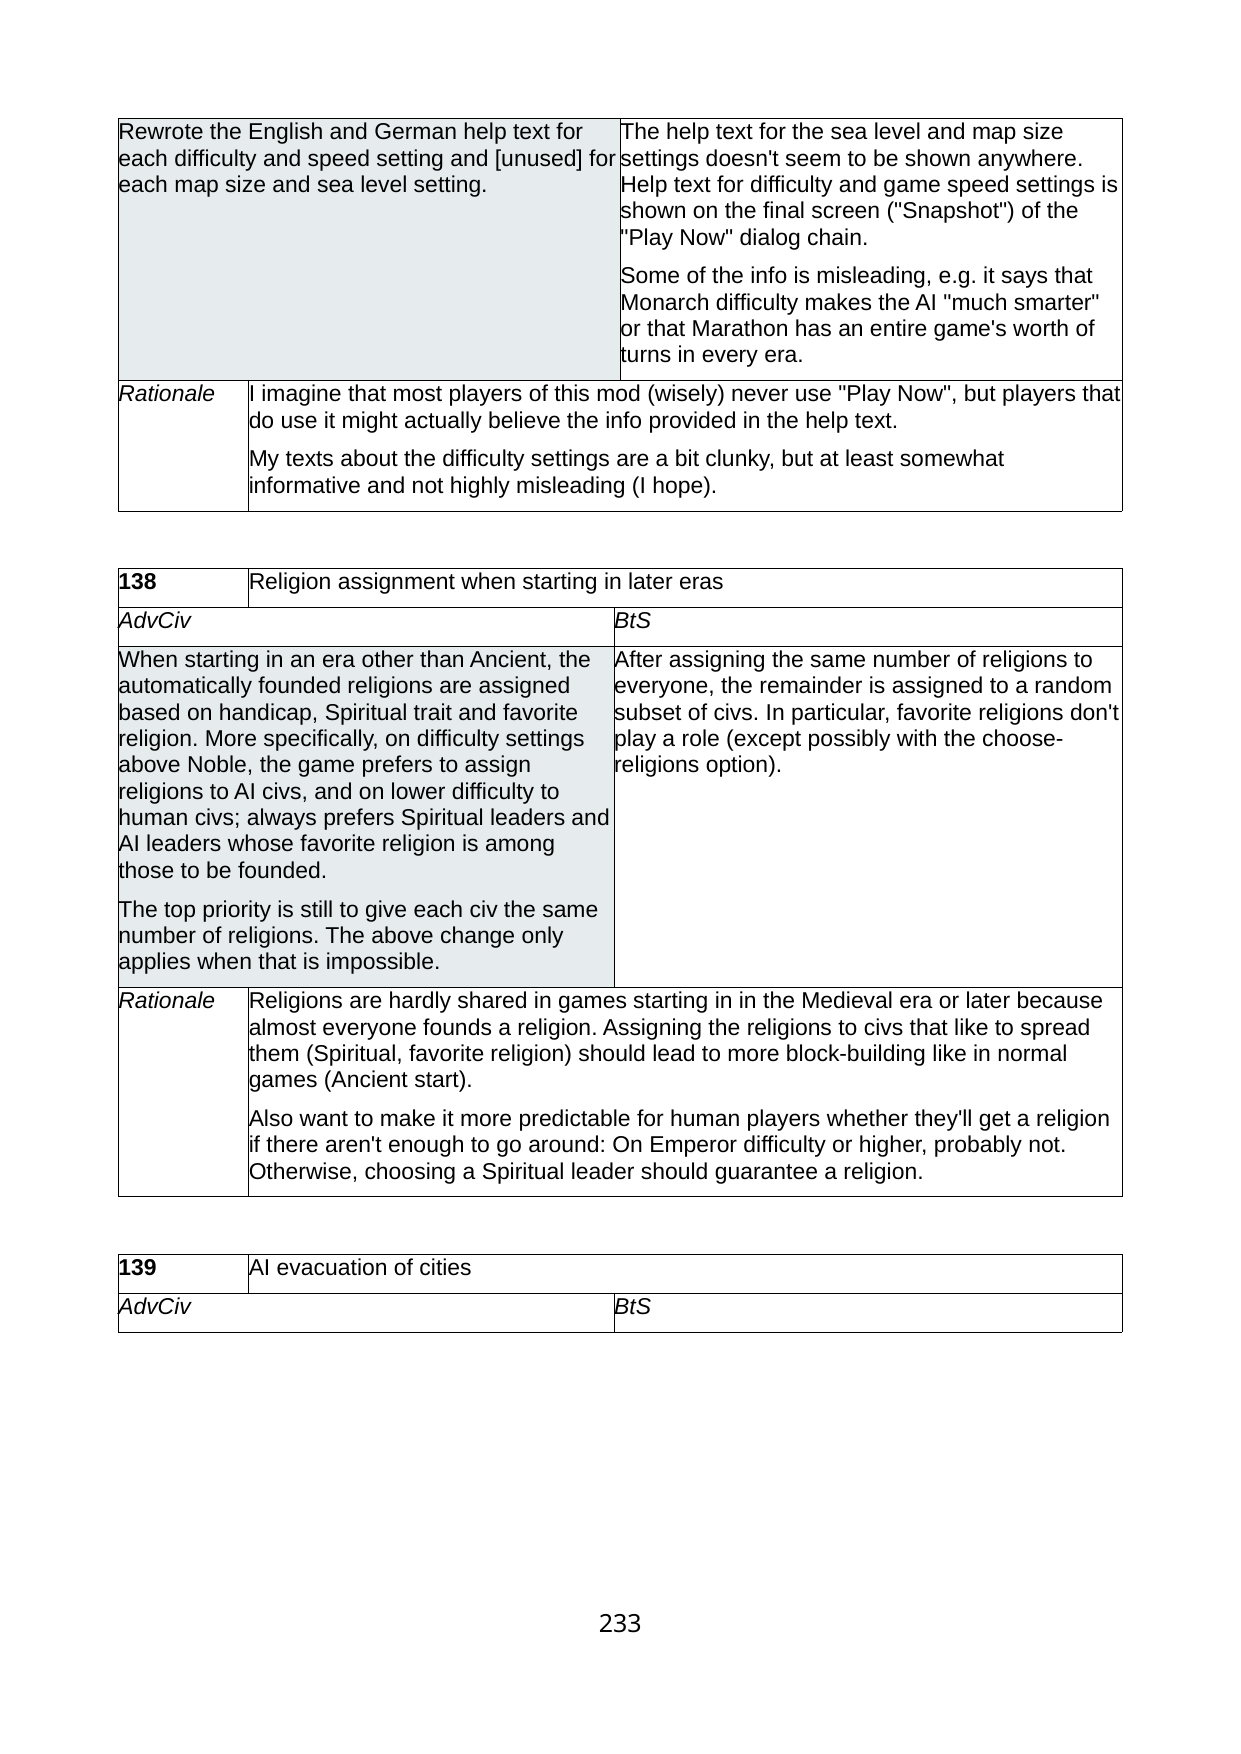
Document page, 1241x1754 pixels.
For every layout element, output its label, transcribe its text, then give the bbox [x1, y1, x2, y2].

table_cell AdvCiv [119, 608, 614, 646]
table_cell The help text for the sea level and map size settings doesn't seem to be shown anywhere. Help text for difficulty and game speed settings is shown on the final screen ("Snapshot") of the "Play Now" dialog chain. Some of the info is misleading, e.g. it says that Monarch difficulty makes the AI "much smarter" or that Marathon has an entire game's worth of turns in every era. [621, 119, 1122, 380]
table_cell Rewrote the English and German help text for each difficulty and speed setting and [unused] for each map size and sea level setting. [119, 119, 620, 380]
table_cell I imagine that most players of this mod (wisely) never use "Play Now", but players that do use it might actually believe the info provided in the help text. My texts about the difficulty settings are a bit clunky, but at least somewhat informative and not highly misleading (I hope). [249, 381, 1122, 511]
table_header AI evacuation of cities [249, 1255, 1122, 1293]
table_cell BtS [615, 1294, 1122, 1332]
table_cell Rationale [119, 381, 248, 511]
table_cell Religions are hardly shared in games starting in in the Medieval era or later because almost everyone founds a religion. Assigning the religions to civs that like to spread them (Spiritual, favorite religion) should lead to more block-building like in normal games (Ancient start). Also want to make it more predictable for human players whether they'll get a religion if there aren't enough to go around: On Emperor difficulty or higher, probably not. Otherwise, choosing a Spiritual leader should guarantee a religion. [249, 988, 1122, 1196]
table_cell When starting in an era other than Ancient, the automatically founded religions are assigned based on handicap, Spiritual trait and favorite religion. More specifically, on difficulty settings above Noble, the game prefers to assign religions to AI civs, and on lower difficulty to human civs; always prefers Spiritual leaders and AI leaders whose favorite religion is among those to be founded. The top priority is still to give each civ the same number of religions. The above change only applies when that is impossible. [119, 647, 614, 987]
table_cell Rationale [119, 988, 248, 1196]
table_cell BtS [615, 608, 1122, 646]
table_header Religion assignment when starting in later eras [249, 569, 1122, 607]
table_cell After assigning the same number of religions to everyone, the remainder is assigned to a random subset of civs. In particular, favorite religions don't play a role (except possibly with the choose-religions option). [615, 647, 1122, 987]
table_header 138 [119, 569, 248, 607]
table_header 139 [119, 1255, 248, 1293]
table_cell AdvCiv [119, 1294, 614, 1332]
